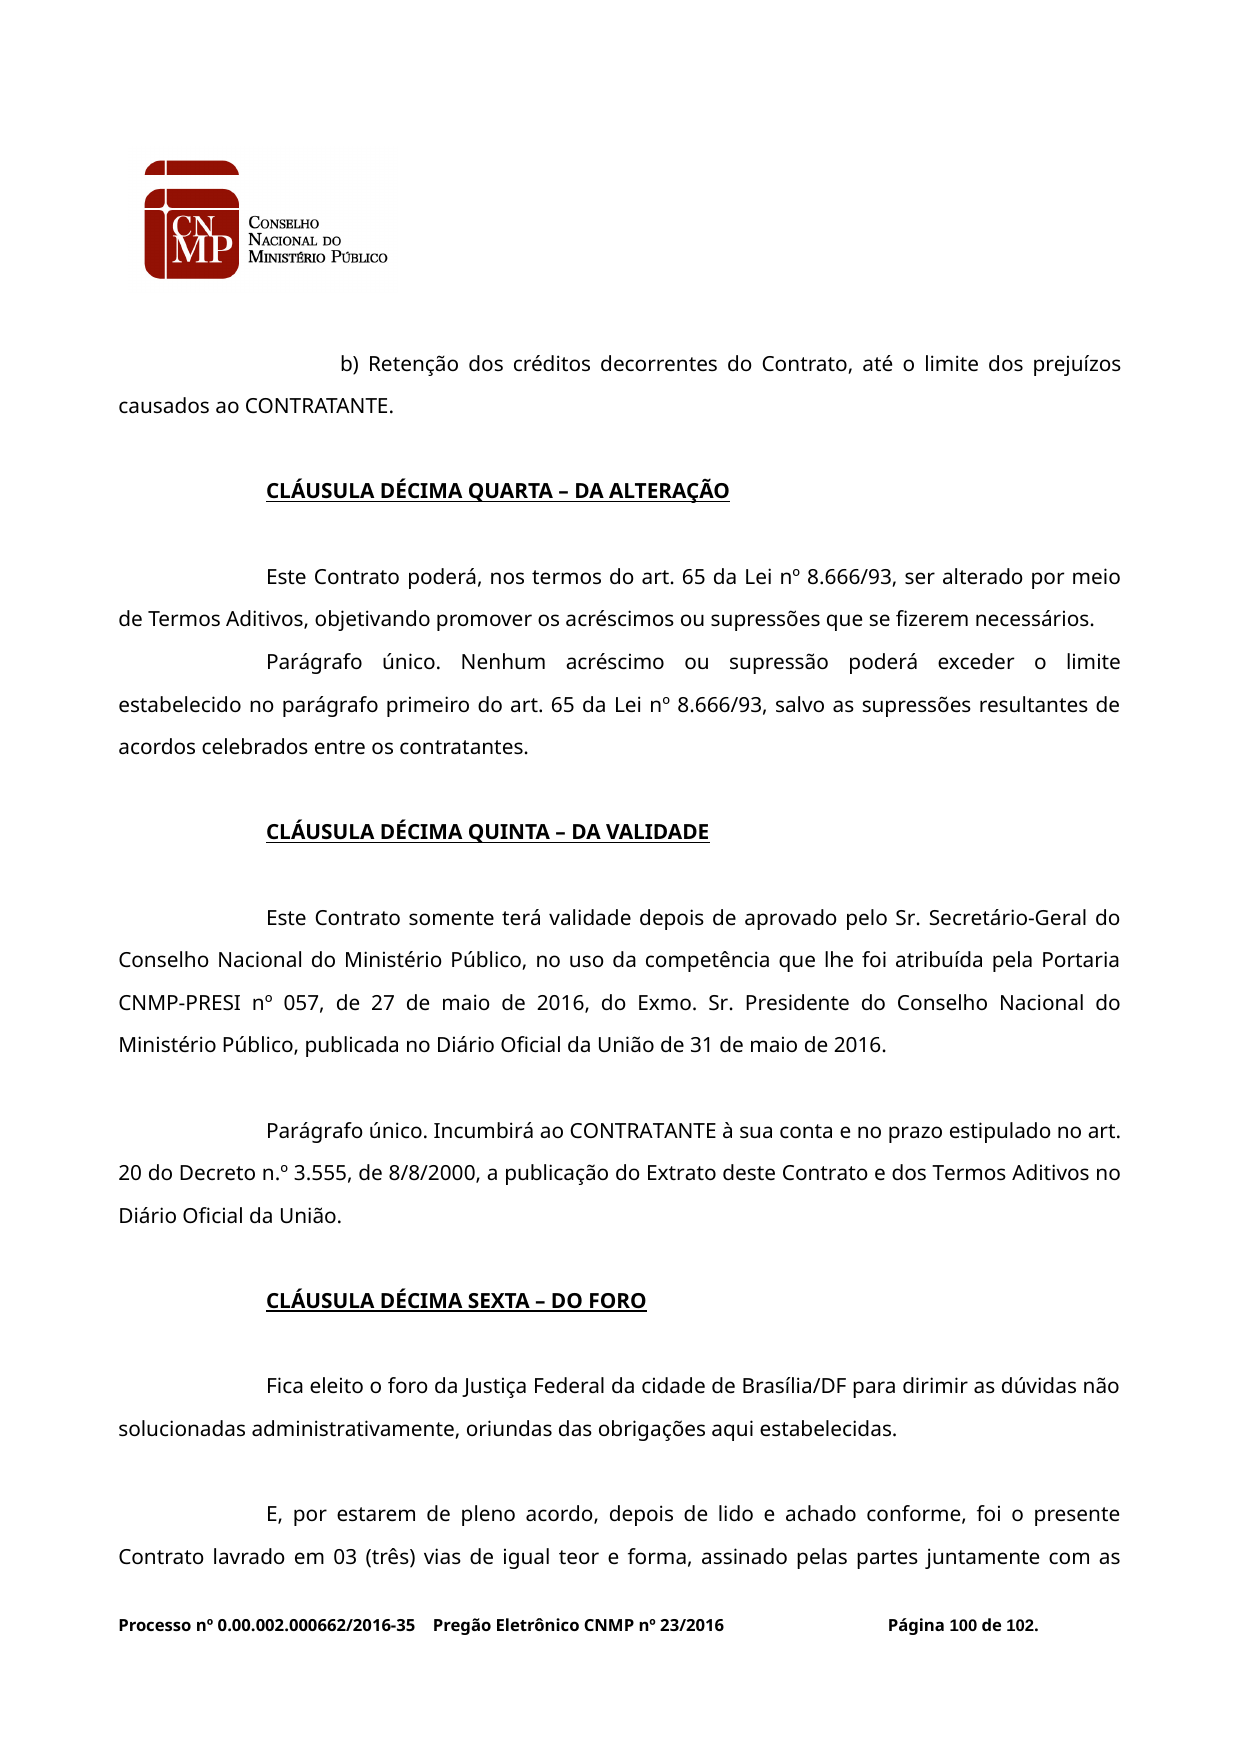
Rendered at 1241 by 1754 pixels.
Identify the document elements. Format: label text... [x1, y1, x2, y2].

text E, por estarem de pleno acordo, depois de lido e achado conforme, foi o presente Contrato lavrado em 03 (três) vias de igual teor e forma, assinado pelas partes juntamente com as [118, 1499, 1122, 1570]
text b) Retenção dos créditos decorrentes do Contrato, até o limite dos prejuízos causados ao CONTRATANTE. [118, 349, 1122, 420]
text Este Contrato somente terá validade depois de aprovado pelo Sr. Secretário-Geral do Conselho Nacional do Ministério Público, no uso da competência que lhe foi atribuída pela Portaria CNMP-PRESI nº 057, de 27 de maio de 2016, do Exmo. Sr. Presidente do Conselho Nacional do Ministério Público, publicada no Diário Oficial da União de 31 de maio de 2016. [118, 903, 1122, 1059]
text Parágrafo único. Nenhum acréscimo ou supressão poderá exceder o limite estabelecido no parágrafo primeiro do art. 65 da Lei nº 8.666/93, salvo as supressões resultantes de acordos celebrados entre os contratantes. [118, 647, 1122, 761]
text Parágrafo único. Incumbirá ao CONTRATANTE à sua conta e no prazo estipulado no art. 20 do Decreto n.º 3.555, de 8/8/2000, a publicação do Extrato deste Contrato e dos Termos Aditivos no Diário Oficial da União. [118, 1116, 1122, 1229]
picture [128, 146, 398, 293]
text Este Contrato poderá, nos termos do art. 65 da Lei nº 8.666/93, ser alterado por meio de Termos Aditivos, objetivando promover os acréscimos ou supressões que se fizerem necessários. [118, 562, 1122, 633]
text CLÁUSULA DÉCIMA QUARTA – DA ALTERAÇÃO [118, 477, 1122, 505]
text CLÁUSULA DÉCIMA QUINTA – DA VALIDADE [118, 817, 1122, 846]
text CLÁUSULA DÉCIMA SEXTA – DO FORO [118, 1286, 1122, 1314]
text Fica eleito o foro da Justiça Federal da cidade de Brasília/DF para dirimir as dúvidas não solucionadas administrativamente, oriundas das obrigações aqui estabelecidas. [118, 1371, 1122, 1442]
